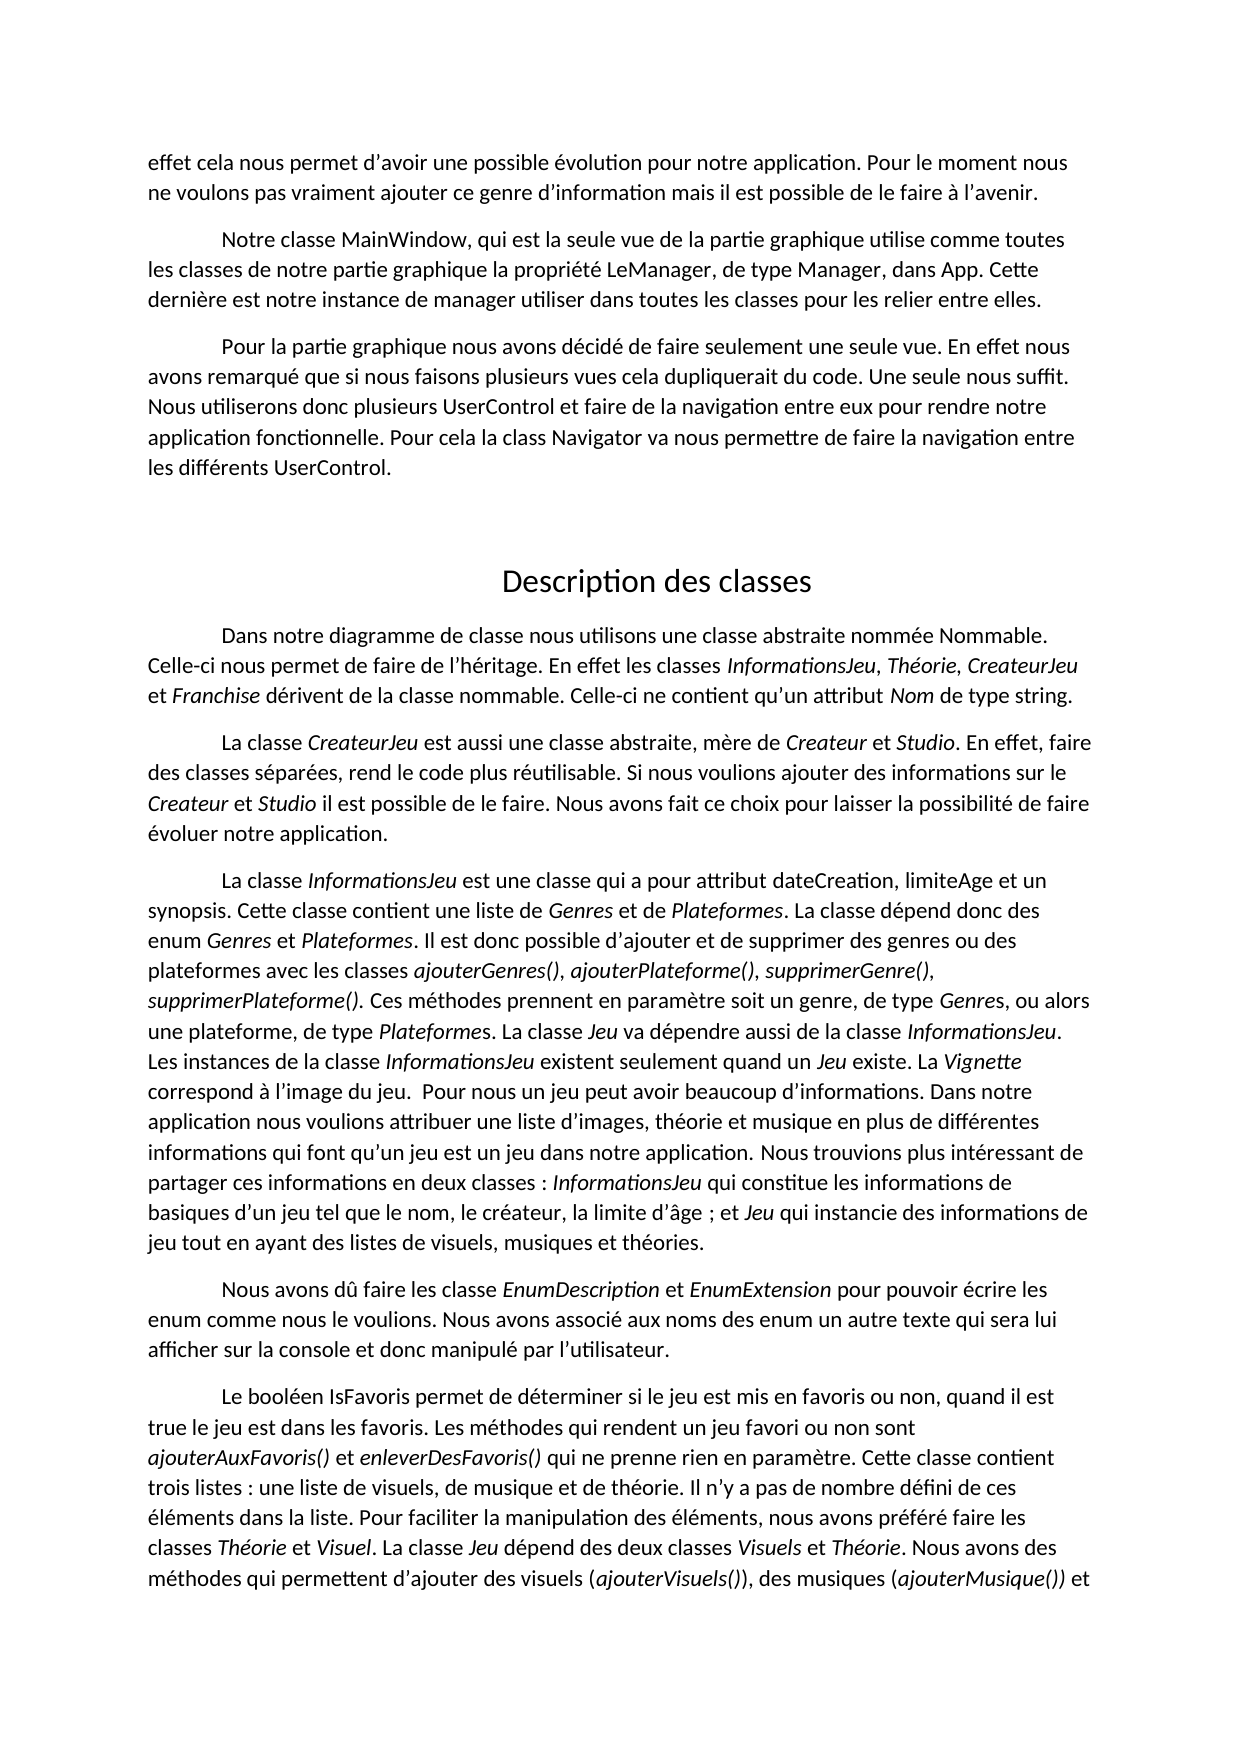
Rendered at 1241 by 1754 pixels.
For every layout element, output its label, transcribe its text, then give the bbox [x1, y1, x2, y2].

text Dans notre diagramme de classe nous utilisons une classe abstraite nommée Nommable. Celle-ci nous permet de faire de l’héritage. En effet les classes InformationsJeu, Théorie, CreateurJeu et Franchise dérivent de la classe nommable. Celle-ci ne contient qu’un attribut Nom de type string. [148, 621, 1093, 709]
text La classe InformationsJeu est une classe qui a pour attribut dateCreation, limiteAge et un synopsis. Cette classe contient une liste de Genres et de Plateformes. La classe dépend donc des enum Genres et Plateformes. Il est donc possible d’ajouter et de supprimer des genres ou des plateformes avec les classes ajouterGenres(), ajouterPlateforme(), supprimerGenre(), supprimerPlateforme(). Ces méthodes prennent en paramètre soit un genre, de type Genres, ou alors une plateforme, de type Plateformes. La classe Jeu va dépendre aussi de la classe InformationsJeu. Les instances de la classe InformationsJeu existent seulement quand un Jeu existe. La Vignette correspond à l’image du jeu. Pour nous un jeu peut avoir beaucoup d’informations. Dans notre application nous voulions attribuer une liste d’images, théorie et musique en plus de différentes informations qui font qu’un jeu est un jeu dans notre application. Nous trouvions plus intéressant de partager ces informations en deux classes : InformationsJeu qui constitue les informations de basiques d’un jeu tel que le nom, le créateur, la limite d’âge ; et Jeu qui instancie des informations de jeu tout en ayant des listes de visuels, musiques et théories. [148, 866, 1093, 1256]
text Nous avons dû faire les classe EnumDescription et EnumExtension pour pouvoir écrire les enum comme nous le voulions. Nous avons associé aux noms des enum un autre texte qui sera lui afficher sur la console et donc manipulé par l’utilisateur. [148, 1275, 1093, 1363]
text Notre classe MainWindow, qui est la seule vue de la partie graphique utilise comme toutes les classes de notre partie graphique la propriété LeManager, de type Manager, dans App. Cette dernière est notre instance de manager utiliser dans toutes les classes pour les relier entre elles. [148, 225, 1093, 313]
text Pour la partie graphique nous avons décidé de faire seulement une seule vue. En effet nous avons remarqué que si nous faisons plusieurs vues cela dupliquerait du code. Une seule nous suffit. Nous utiliserons donc plusieurs UserControl et faire de la navigation entre eux pour rendre notre application fonctionnelle. Pour cela la class Navigator va nous permettre de faire la navigation entre les différents UserControl. [148, 332, 1093, 481]
text Description des classes [148, 560, 1093, 601]
text Le booléen IsFavoris permet de déterminer si le jeu est mis en favoris ou non, quand il est true le jeu est dans les favoris. Les méthodes qui rendent un jeu favori ou non sont ajouterAuxFavoris() et enleverDesFavoris() qui ne prenne rien en paramètre. Cette classe contient trois listes : une liste de visuels, de musique et de théorie. Il n’y a pas de nombre défini de ces éléments dans la liste. Pour faciliter la manipulation des éléments, nous avons préféré faire les classes Théorie et Visuel. La classe Jeu dépend des deux classes Visuels et Théorie. Nous avons des méthodes qui permettent d’ajouter des visuels (ajouterVisuels()), des musiques (ajouterMusique()) et [148, 1382, 1093, 1592]
text effet cela nous permet d’avoir une possible évolution pour notre application. Pour le moment nous ne voulons pas vraiment ajouter ce genre d’information mais il est possible de le faire à l’avenir. [148, 148, 1093, 206]
text La classe CreateurJeu est aussi une classe abstraite, mère de Createur et Studio. En effet, faire des classes séparées, rend le code plus réutilisable. Si nous voulions ajouter des informations sur le Createur et Studio il est possible de le faire. Nous avons fait ce choix pour laisser la possibilité de faire évoluer notre application. [148, 728, 1093, 847]
